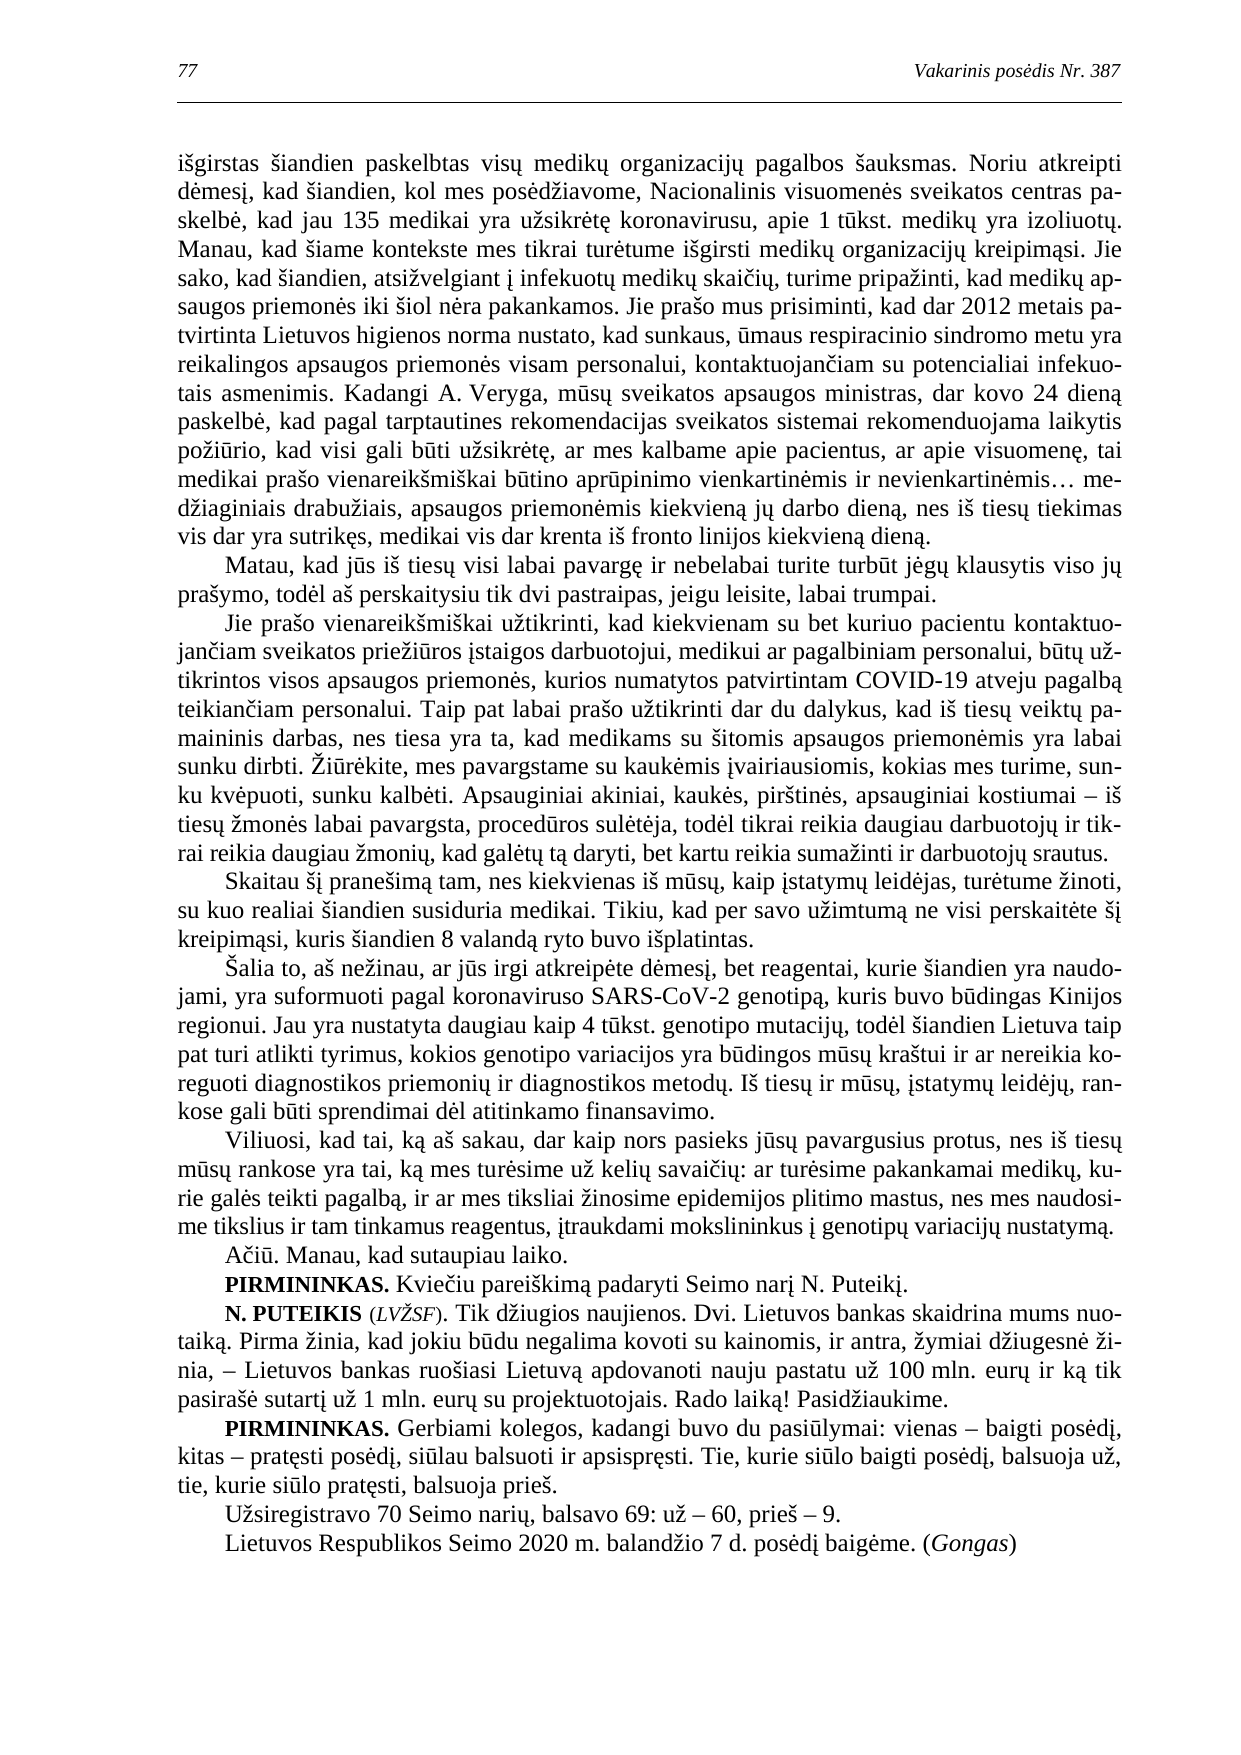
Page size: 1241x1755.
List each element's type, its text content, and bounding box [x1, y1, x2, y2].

text Lie­tu­vos Res­pub­li­kos Sei­mo 2020 m. ba­lan­džio 7 d. po­sė­dį bai­gė­me. (Gon­gas) [177, 1528, 1122, 1556]
text PIRMININKAS. Ger­bia­mi ko­le­gos, ka­dan­gi bu­vo du pa­siū­ly­mai: vie­nas – baig­ti po­sė­dį, ki­tas – pra­tęs­ti po­sė­dį, siū­lau bal­suo­ti ir ap­si­spręs­ti. Tie, ku­rie siū­lo baig­ti po­sė­dį, bal­suo­ja už, tie, ku­rie siū­lo pra­tęs­ti, bal­suo­ja prieš. [177, 1413, 1122, 1499]
text Skai­tau šį pra­ne­ši­mą tam, nes kiek­vie­nas iš mū­sų, kaip įsta­ty­mų lei­dė­jas, tu­rė­tu­me ži­no­ti, su kuo re­a­liai šian­dien su­si­du­ria me­di­kai. Ti­kiu, kad per sa­vo už­im­tu­mą ne vi­si per­skai­tė­te šį krei­pi­mą­si, ku­ris šian­dien 8 va­lan­dą ry­to bu­vo iš­pla­tin­tas. [177, 866, 1122, 953]
text Vi­liuo­si, kad tai, ką aš sa­kau, dar kaip nors pa­sieks jū­sų pa­var­gu­sius pro­tus, nes iš tie­sų mū­sų ran­ko­se yra tai, ką mes tu­rė­si­me už ke­lių sa­vai­čių: ar tu­rė­si­me pa­kan­ka­mai me­di­kų, ku­rie ga­lės teik­ti pa­gal­bą, ir ar mes tiks­liai ži­no­si­me epi­de­mi­jos pli­ti­mo mas­tus, nes mes nau­do­si­me tiks­lius ir tam tin­ka­mus re­a­gen­tus, įtrauk­da­mi moks­li­nin­kus į ge­no­ti­pų va­ria­ci­jų nu­sta­ty­mą. [177, 1125, 1122, 1240]
text Ša­lia to, aš ne­ži­nau, ar jūs ir­gi at­krei­pė­te dė­me­sį, bet re­a­gen­tai, ku­rie šian­dien yra nau­do­ja­mi, yra su­for­muo­ti pa­gal ko­ro­na­vi­ru­so SARS-CoV-2 ge­no­ti­pą, ku­ris bu­vo bū­din­gas Ki­ni­jos re­gio­nui. Jau yra nu­sta­ty­ta dau­giau kaip 4 tūkst. ge­no­ti­po mu­ta­ci­jų, to­dėl šian­dien Lie­tu­va taip pat tu­ri at­lik­ti ty­ri­mus, ko­kios ge­no­ti­po va­ria­ci­jos yra bū­din­gos mū­sų kraš­tui ir ar ne­rei­kia ko­re­guo­ti diag­nos­ti­kos prie­mo­nių ir diag­nos­ti­kos me­to­dų. Iš tie­sų ir mū­sų, įsta­ty­mų lei­dė­jų, ran­ko­se ga­li bū­ti spren­di­mai dėl ati­tin­ka­mo fi­nan­sa­vi­mo. [177, 953, 1122, 1125]
text iš­girs­tas šian­dien pa­skelb­tas vi­sų me­di­kų or­ga­ni­za­ci­jų pa­gal­bos šauks­mas. No­riu at­kreip­ti dėme­sį, kad šian­dien, kol mes po­sė­džia­vo­me, Na­cio­na­li­nis vi­suo­me­nės svei­ka­tos cen­tras pa­skel­bė, kad jau 135 me­di­kai yra už­si­krė­tę ko­ro­na­vi­ru­su, apie 1 tūkst. me­di­kų yra izo­liuo­tų. Ma­nau, kad šia­me kon­teks­te mes tik­rai tu­rė­tu­me iš­girs­ti me­di­kų or­ga­ni­za­ci­jų krei­pi­mą­si. Jie sa­ko, kad šian­dien, at­si­žvel­giant į in­fe­kuo­tų me­di­kų skai­čių, tu­ri­me pri­pa­žin­ti, kad me­di­kų ap­sau­gos prie­mo­nės iki šiol nė­ra pa­kan­ka­mos. Jie pra­šo mus pri­si­min­ti, kad dar 2012 me­tais pa­tvir­tin­ta Lie­tu­vos hi­gie­nos nor­ma nu­sta­to, kad sun­kaus, ūmaus re­spi­racinio sin­dro­mo me­tu yra rei­ka­lin­gos ap­sau­gos prie­mo­nės vi­sam per­so­na­lui, kon­tak­tuo­jan­čiam su po­ten­cia­liai in­fe­kuo­tais as­me­ni­mis. Ka­dan­gi A. Ve­ry­ga, mū­sų svei­ka­tos ap­sau­gos mi­nist­ras, dar ko­vo 24 die­ną pa­skel­bė, kad pa­gal tarp­tau­ti­nes re­ko­men­da­ci­jas svei­ka­tos sis­te­mai re­ko­men­duo­ja­ma lai­ky­tis po­žiū­rio, kad vi­si ga­li bū­ti už­si­krė­tę, ar mes kal­ba­me apie pa­cien­tus, ar apie vi­suo­me­nę, tai me­di­kai pra­šo vie­na­reikš­miš­kai bū­ti­no ap­rū­pi­ni­mo vien­kar­ti­nė­mis ir ne­vien­kar­ti­nė­mis… me­džia­gi­niais dra­bu­žiais, ap­sau­gos prie­mo­nė­mis kiek­vie­ną jų dar­bo die­ną, nes iš tie­sų tie­ki­mas vis dar yra su­tri­kęs, me­di­kai vis dar kren­ta iš fron­to li­ni­jos kiek­vie­ną die­ną. [177, 148, 1122, 550]
text Ma­tau, kad jūs iš tie­sų vi­si la­bai pa­var­gę ir ne­be­la­bai tu­ri­te tur­būt jė­gų klau­sy­tis vi­so jų pra­šy­mo, to­dėl aš per­skai­ty­siu tik dvi pa­strai­pas, jei­gu lei­si­te, la­bai trum­pai. [177, 550, 1122, 608]
text N. PUTEIKIS (LVŽSF). Tik džiu­gios nau­jie­nos. Dvi. Lie­tu­vos ban­kas skaid­ri­na mums nuo­tai­ką. Pir­ma ži­nia, kad jo­kiu bū­du ne­ga­li­ma ko­vo­ti su kai­no­mis, ir an­tra, žy­miai džiu­ges­nė ži­nia, – Lie­tu­vos ban­kas ruo­šia­si Lie­tu­vą ap­do­va­no­ti nau­ju pa­sta­tu už 100 mln. eu­rų ir ką tik pa­si­ra­šė su­tar­tį už 1 mln. eu­rų su pro­jek­tuo­to­jais. Ra­do lai­ką! Pa­si­džiau­ki­me. [177, 1298, 1122, 1413]
text PIRMININKAS. Kvie­čiu pa­reiš­ki­mą pa­da­ry­ti Sei­mo na­rį N. Pu­tei­kį. [177, 1269, 1122, 1298]
text Ačiū. Ma­nau, kad su­tau­piau lai­ko. [177, 1240, 1122, 1269]
text Už­si­re­gist­ra­vo 70 Sei­mo na­rių, bal­sa­vo 69: už – 60, prieš – 9. [177, 1499, 1122, 1528]
text Jie pra­šo vie­na­reikš­miš­kai už­tik­rin­ti, kad kiek­vie­nam su bet ku­riuo pa­cien­tu kon­tak­tuo­jan­čiam svei­ka­tos prie­žiū­ros įstai­gos dar­buo­to­jui, me­di­kui ar pa­gal­bi­niam per­so­na­lui, bū­tų už­tik­rin­tos vi­sos ap­sau­gos prie­mo­nės, ku­rios nu­ma­ty­tos pa­tvir­tin­tam COVID-19 at­ve­ju pa­gal­bą tei­kian­čiam per­so­na­lui. Taip pat la­bai pra­šo už­tik­rin­ti dar du da­ly­kus, kad iš tie­sų veik­tų pa­mai­ni­nis dar­bas, nes tie­sa yra ta, kad me­di­kams su ši­to­mis ap­sau­gos prie­mo­nė­mis yra la­bai sun­ku dirb­ti. Žiū­rė­ki­te, mes pa­vargs­ta­me su kau­kė­mis įvai­riau­sio­mis, ko­kias mes tu­ri­me, sun­ku kvė­puo­ti, sun­ku kal­bė­ti. Ap­sau­gi­niai aki­niai, kau­kės, pirš­ti­nės, ap­sau­gi­niai kos­tiu­mai – iš tie­sų žmo­nės la­bai pa­vargs­ta, pro­ce­dū­ros su­lė­tė­ja, to­dėl tik­rai rei­kia dau­giau dar­buo­to­jų ir tik­rai rei­kia dau­giau žmo­nių, kad ga­lė­tų tą da­ry­ti, bet kar­tu rei­kia su­ma­žin­ti ir dar­buo­to­jų srau­tus. [177, 608, 1122, 866]
